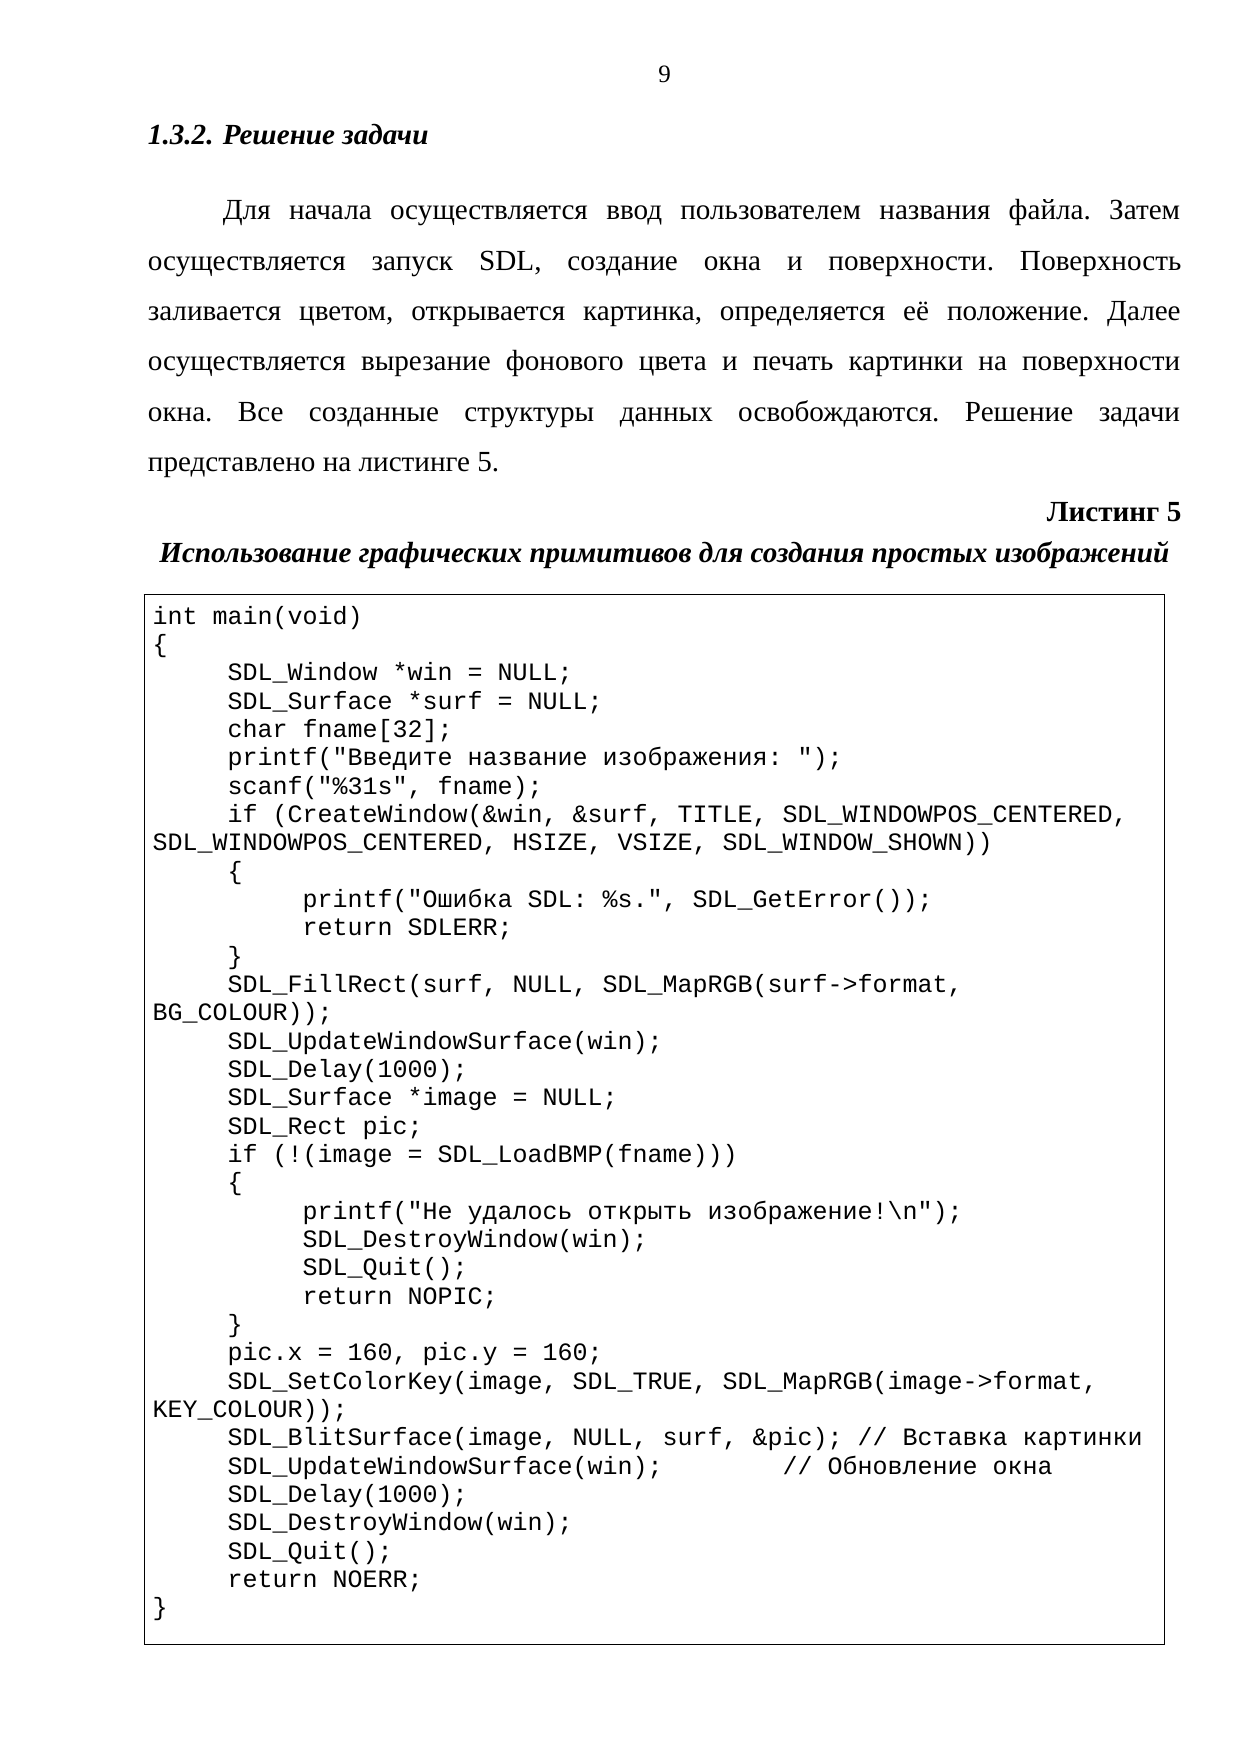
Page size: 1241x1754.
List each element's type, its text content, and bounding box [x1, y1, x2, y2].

text return SDLERR; [152, 915, 1156, 943]
text scanf("%31s", fname); [152, 773, 1156, 802]
text SDL_UpdateWindowSurface(win); [152, 1028, 1156, 1057]
text [145, 595, 1164, 1644]
text SDL_FillRect(surf, NULL, SDL_MapRGB(surf->format, BG_COLOUR)); [152, 972, 1156, 1028]
text } [152, 1595, 1156, 1623]
text Для начала осуществляется ввод пользователем названия файла. Затем осуществляется запуск SDL, создание окна и поверхности. Поверхность заливается цветом, открывается картинка, определяется её положение. Далее осуществляется вырезание фонового цвета и печать картинки на поверхности окна. Все созданные структуры данных освобождаются. Решение задачи представлено на листинге 5. [148, 192, 1181, 477]
text int main(void) [152, 603, 1156, 632]
text printf("Не удалось открыть изображение!\n"); [152, 1198, 1156, 1227]
text printf("Ошибка SDL: %s.", SDL_GetError()); [152, 887, 1156, 915]
text } [152, 1312, 1156, 1340]
text char fname[32]; [152, 717, 1156, 745]
text SDL_UpdateWindowSurface(win); // Обновление окна [152, 1453, 1156, 1482]
text } [152, 943, 1156, 972]
text SDL_Delay(1000); [152, 1057, 1156, 1085]
text printf("Введите название изображения: "); [152, 745, 1156, 773]
text { [152, 1170, 1156, 1198]
text if (!(image = SDL_LoadBMP(fname))) [152, 1142, 1156, 1170]
text Использование графических примитивов для создания простых изображений [148, 535, 1181, 568]
text { [152, 858, 1156, 887]
text Листинг 5 [148, 494, 1181, 528]
text pic.x = 160, pic.y = 160; [152, 1340, 1156, 1368]
text if (CreateWindow(&win, &surf, TITLE, SDL_WINDOWPOS_CENTERED, SDL_WINDOWPOS_CENTERED, HSIZE, VSIZE, SDL_WINDOW_SHOWN)) [152, 802, 1156, 858]
text SDL_Quit(); [152, 1538, 1156, 1567]
text SDL_DestroyWindow(win); [152, 1227, 1156, 1255]
text { [152, 632, 1156, 660]
text return NOPIC; [152, 1283, 1156, 1312]
text SDL_Delay(1000); [152, 1482, 1156, 1510]
text SDL_Window *win = NULL; [152, 660, 1156, 688]
text SDL_Quit(); [152, 1255, 1156, 1283]
subtitle Решение задачи [148, 117, 1181, 151]
text return NOERR; [152, 1567, 1156, 1595]
text SDL_Surface *surf = NULL; [152, 688, 1156, 717]
text SDL_BlitSurface(image, NULL, surf, &pic); // Вставка картинки [152, 1425, 1156, 1453]
text SDL_SetColorKey(image, SDL_TRUE, SDL_MapRGB(image->format, KEY_COLOUR)); [152, 1368, 1156, 1425]
text SDL_Surface *image = NULL; [152, 1085, 1156, 1113]
text SDL_DestroyWindow(win); [152, 1510, 1156, 1538]
text SDL_Rect pic; [152, 1113, 1156, 1142]
